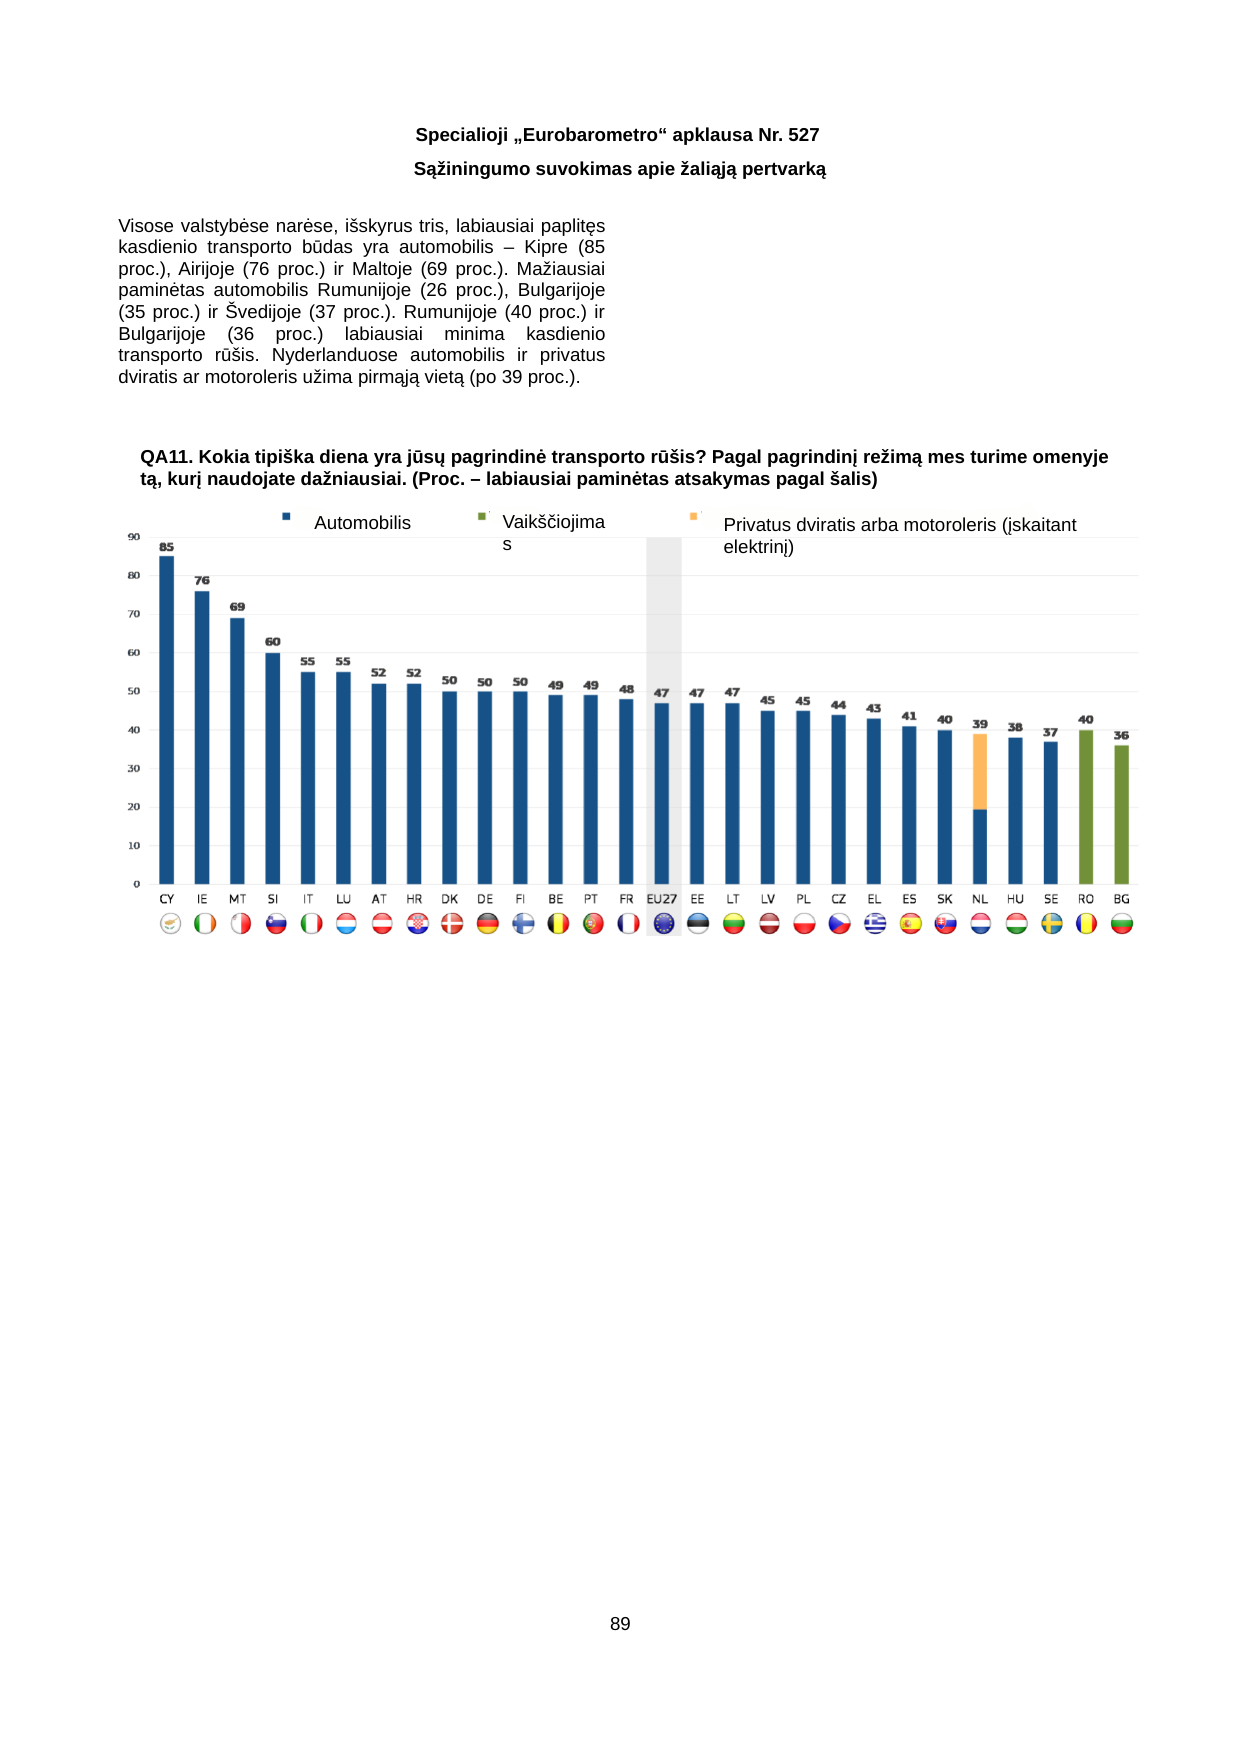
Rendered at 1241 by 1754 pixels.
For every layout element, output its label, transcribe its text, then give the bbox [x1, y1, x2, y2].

text Visose valstybėse narėse, išskyrus tris, labiausiai paplitęs kasdienio transporto būdas yra automobilis – Kipre (85 proc.), Airijoje (76 proc.) ir Maltoje (69 proc.). Mažiausiai paminėtas automobilis Rumunijoje (26 proc.), Bulgarijoje (35 proc.) ir Švedijoje (37 proc.). Rumunijoje (40 proc.) ir Bulgarijoje (36 proc.) labiausiai minima kasdienio transporto rūšis. Nyderlanduose automobilis ir privatus dviratis ar motoroleris užima pirmąją vietą (po 39 proc.). [118, 214, 605, 387]
picture [118, 501, 1139, 936]
